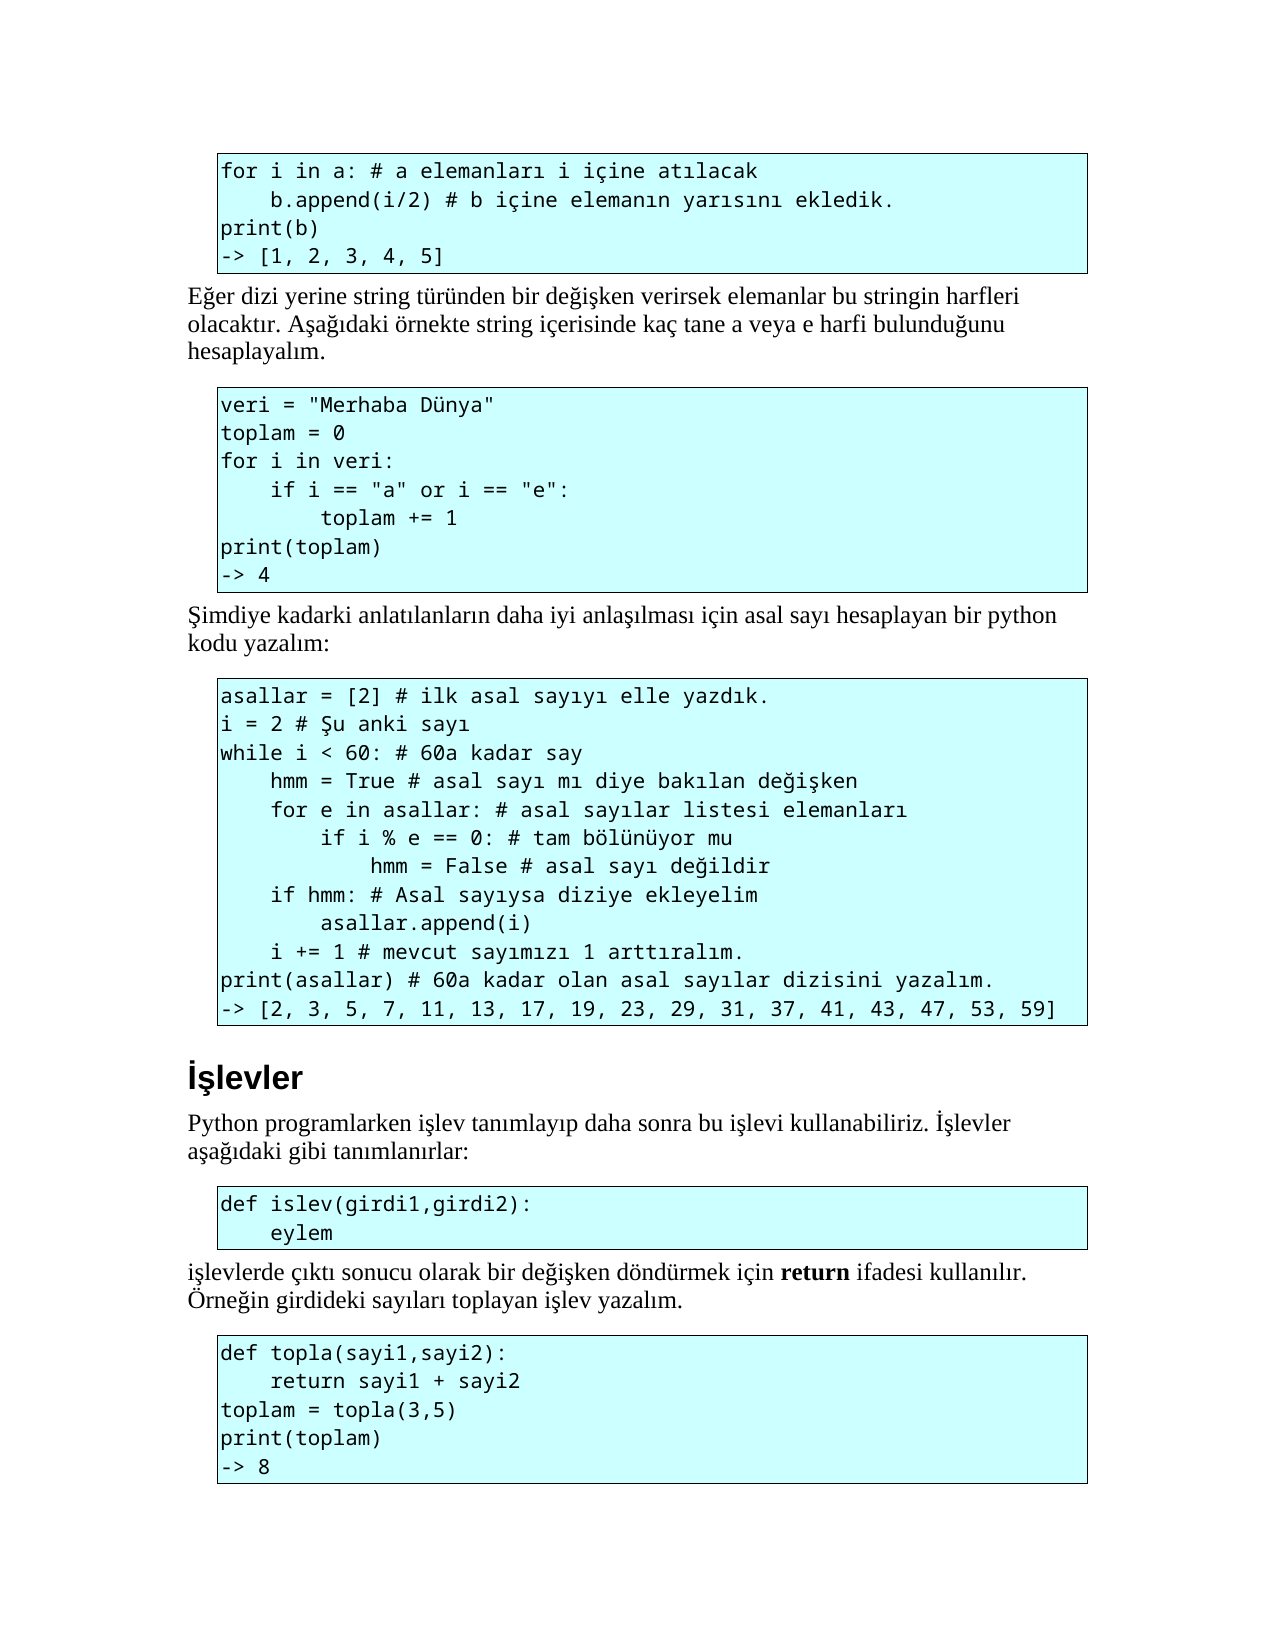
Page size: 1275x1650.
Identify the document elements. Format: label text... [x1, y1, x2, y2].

text for i in a: # a elemanları i içine atılacak b.append(i/2) # b içine elemanın yarısını ekledik. print(b) -> [1, 2, 3, 4, 5] [218, 154, 1087, 273]
subtitle İşlevler [187, 1059, 1087, 1097]
text veri = "Merhaba Dünya" toplam = 0 for i in veri: if i == "a" or i == "e": toplam += 1 print(toplam) -> 4 [218, 388, 1087, 592]
text Eğer dizi yerine string türünden bir değişken verirsek elemanlar bu stringin harfleri olacaktır. Aşağıdaki örnekte string içerisinde kaç tane a veya e harfi bulunduğunu hesaplayalım. [187, 282, 1087, 365]
text Python programlarken işlev tanımlayıp daha sonra bu işlevi kullanabiliriz. İşlevler aşağıdaki gibi tanımlanırlar: [187, 1109, 1087, 1165]
text işlevlerde çıktı sonucu olarak bir değişken döndürmek için return ifadesi kullanılır. Örneğin girdideki sayıları toplayan işlev yazalım. [187, 1258, 1087, 1314]
text def islev(girdi1,girdi2): eylem [218, 1187, 1087, 1249]
text asallar = [2] # ilk asal sayıyı elle yazdık. i = 2 # Şu anki sayı while i < 60: # 60a kadar say hmm = True # asal sayı mı diye bakılan değişken for e in asallar: # asal sayılar listesi elemanları if i % e == 0: # tam bölünüyor mu hmm = False # asal sayı değildir if hmm: # Asal sayıysa diziye ekleyelim asallar.append(i) i += 1 # mevcut sayımızı 1 arttıralım. print(asallar) # 60a kadar olan asal sayılar dizisini yazalım. -> [2, 3, 5, 7, 11, 13, 17, 19, 23, 29, 31, 37, 41, 43, 47, 53, 59] [218, 679, 1087, 1025]
text def topla(sayi1,sayi2): return sayi1 + sayi2 toplam = topla(3,5) print(toplam) -> 8 [218, 1336, 1087, 1483]
text Şimdiye kadarki anlatılanların daha iyi anlaşılması için asal sayı hesaplayan bir python kodu yazalım: [187, 601, 1087, 656]
